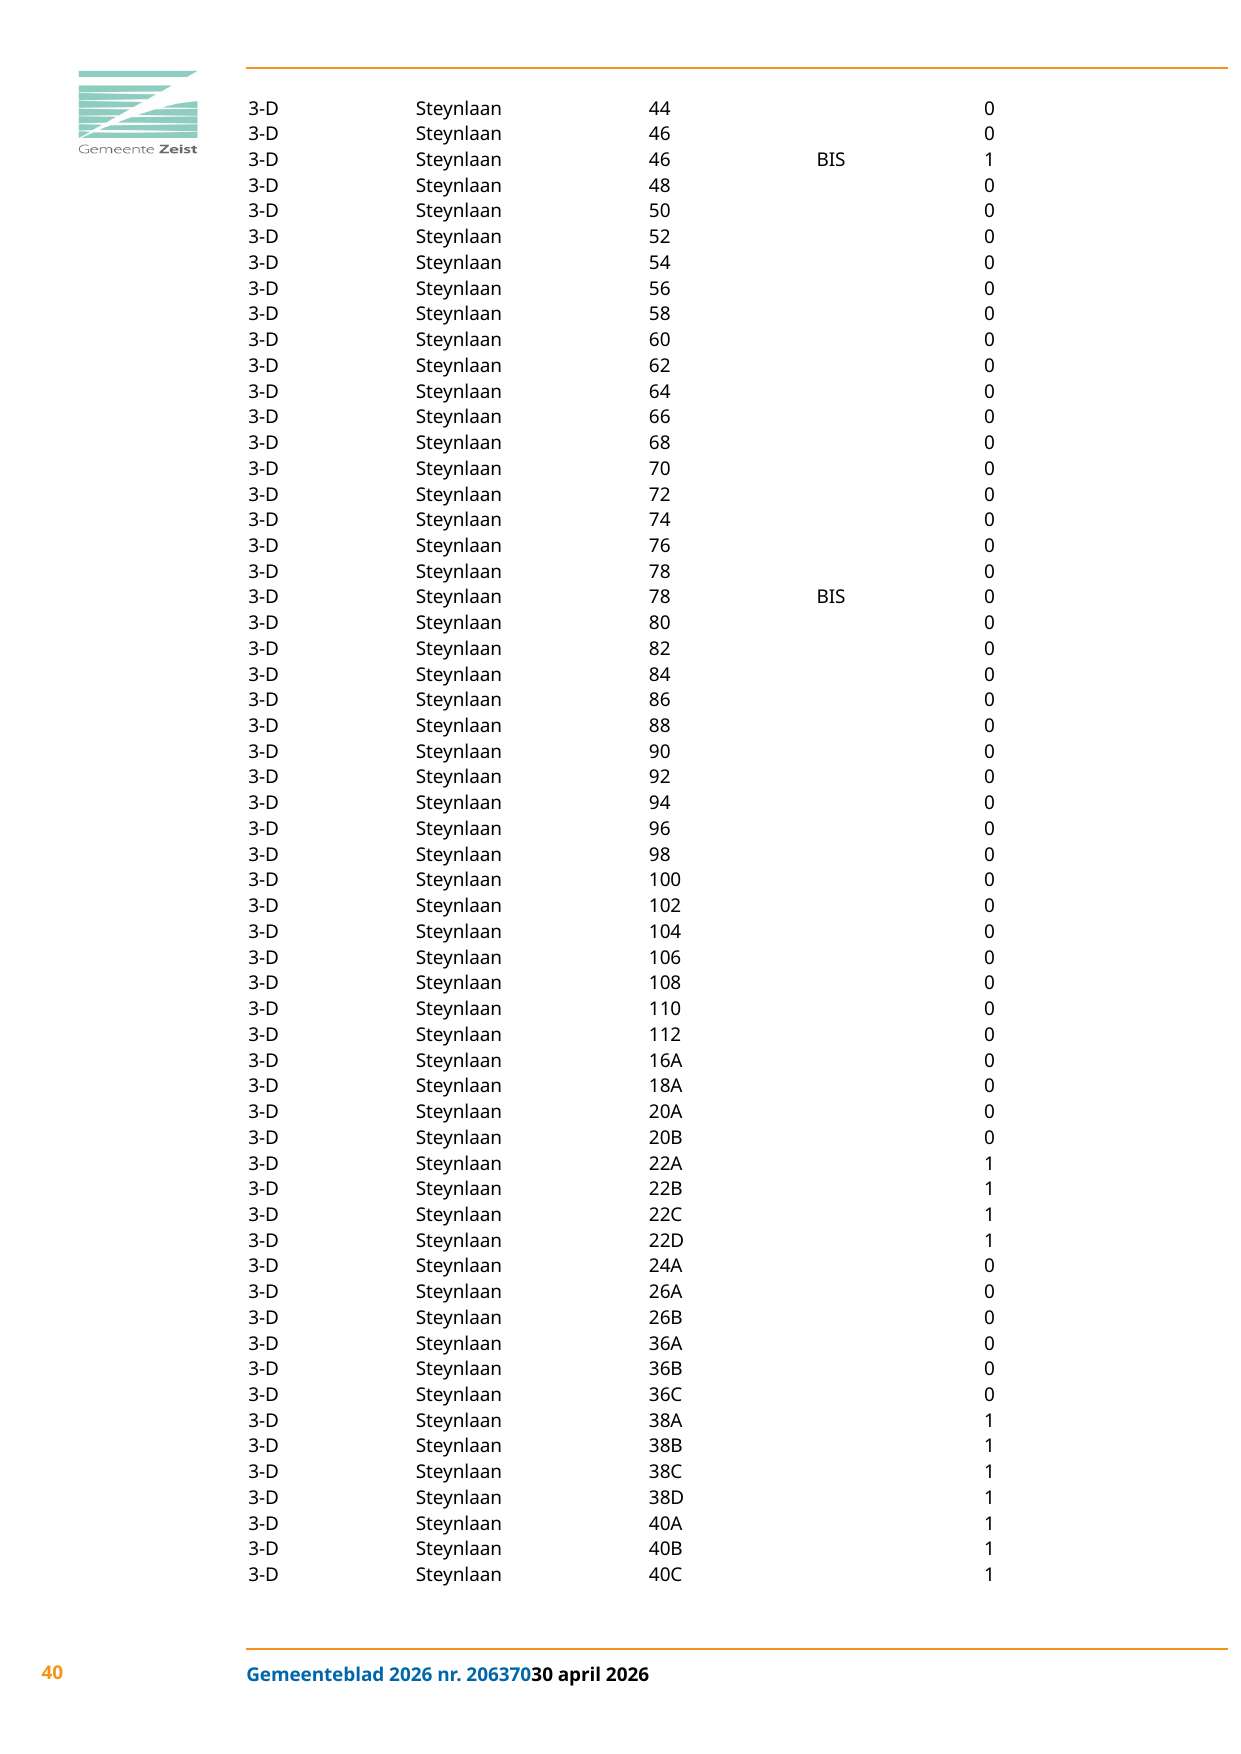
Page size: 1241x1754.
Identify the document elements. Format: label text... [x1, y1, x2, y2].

table_cell Steynlaan [416, 172, 649, 198]
table_cell 0 [984, 198, 1152, 223]
table_cell 38B [649, 1433, 816, 1458]
table_cell Steynlaan [416, 1330, 649, 1356]
table_cell 22C [649, 1201, 816, 1227]
table_cell 3-D [248, 970, 416, 995]
table_cell 20A [649, 1098, 816, 1124]
table_cell 3-D [248, 275, 416, 301]
table_cell Steynlaan [416, 532, 649, 558]
table_cell Steynlaan [416, 1124, 649, 1150]
table_cell 78 [649, 584, 816, 609]
table_cell 62 [649, 352, 816, 378]
table_cell 0 [984, 455, 1152, 481]
table_cell 0 [984, 378, 1152, 403]
table_cell [816, 893, 984, 918]
table_cell [816, 867, 984, 892]
table_cell 3-D [248, 584, 416, 609]
table_cell [816, 790, 984, 815]
table_cell 40A [649, 1510, 816, 1536]
table_cell 3-D [248, 1330, 416, 1356]
table_cell [816, 712, 984, 738]
table_cell 3-D [248, 687, 416, 712]
table_cell [816, 995, 984, 1021]
table_cell [816, 1098, 984, 1124]
table_cell Steynlaan [416, 970, 649, 995]
table_cell 48 [649, 172, 816, 198]
table_cell 0 [984, 224, 1152, 249]
table_cell 36C [649, 1381, 816, 1407]
table_cell Steynlaan [416, 1175, 649, 1201]
table_cell [816, 1381, 984, 1407]
table_cell 3-D [248, 558, 416, 584]
table_cell [816, 661, 984, 687]
table_cell [816, 944, 984, 969]
table_cell 3-D [248, 815, 416, 841]
table_cell Steynlaan [416, 1561, 649, 1587]
table_cell 108 [649, 970, 816, 995]
table_cell 0 [984, 687, 1152, 712]
table_cell 0 [984, 1356, 1152, 1381]
table_cell 0 [984, 815, 1152, 841]
table_cell 54 [649, 249, 816, 275]
table_cell 0 [984, 1278, 1152, 1304]
table_cell 3-D [248, 661, 416, 687]
table_cell 98 [649, 841, 816, 867]
table_cell 88 [649, 712, 816, 738]
table_cell Steynlaan [416, 249, 649, 275]
table_cell 26B [649, 1304, 816, 1330]
table_cell 110 [649, 995, 816, 1021]
table_cell 106 [649, 944, 816, 969]
table_cell 3-D [248, 1407, 416, 1433]
table_cell [816, 558, 984, 584]
table_cell [816, 1278, 984, 1304]
table_cell Steynlaan [416, 455, 649, 481]
table_cell 80 [649, 609, 816, 635]
table_cell Steynlaan [416, 944, 649, 969]
table_cell 0 [984, 532, 1152, 558]
table_cell 0 [984, 944, 1152, 969]
table_cell 56 [649, 275, 816, 301]
table_cell 46 [649, 146, 816, 172]
table_cell 24A [649, 1253, 816, 1278]
table_cell 22A [649, 1150, 816, 1175]
table_cell 3-D [248, 1459, 416, 1484]
table_cell 36B [649, 1356, 816, 1381]
table_cell 66 [649, 404, 816, 429]
table_cell 100 [649, 867, 816, 892]
table_cell [816, 918, 984, 944]
table_cell 3-D [248, 1227, 416, 1253]
table_cell [816, 1047, 984, 1072]
table_cell 0 [984, 172, 1152, 198]
table_cell Steynlaan [416, 301, 649, 326]
table_cell 1 [984, 1433, 1152, 1458]
table_cell [816, 532, 984, 558]
table_cell [816, 378, 984, 403]
table_cell 3-D [248, 841, 416, 867]
table_cell [816, 326, 984, 352]
table_cell [816, 1124, 984, 1150]
table_cell 3-D [248, 429, 416, 455]
table_cell 3-D [248, 1278, 416, 1304]
table_cell Steynlaan [416, 121, 649, 146]
table_cell 78 [649, 558, 816, 584]
table_cell Steynlaan [416, 1253, 649, 1278]
table_cell 0 [984, 95, 1152, 121]
table_cell 38C [649, 1459, 816, 1484]
table_cell Steynlaan [416, 224, 649, 249]
table_cell 0 [984, 738, 1152, 764]
table_cell [816, 1073, 984, 1098]
table_cell 3-D [248, 378, 416, 403]
table_cell [816, 506, 984, 532]
table_cell 0 [984, 1098, 1152, 1124]
table_cell 0 [984, 970, 1152, 995]
table_cell 64 [649, 378, 816, 403]
table_cell Steynlaan [416, 609, 649, 635]
table_cell 3-D [248, 1536, 416, 1561]
table_cell Steynlaan [416, 1433, 649, 1458]
table_cell Steynlaan [416, 1407, 649, 1433]
table_cell 3-D [248, 1510, 416, 1536]
table_cell Steynlaan [416, 1021, 649, 1047]
table_cell 3-D [248, 635, 416, 661]
table_cell 3-D [248, 1253, 416, 1278]
table_cell [816, 1433, 984, 1458]
table_cell 1 [984, 1201, 1152, 1227]
table_cell [816, 1175, 984, 1201]
table_cell 72 [649, 481, 816, 506]
table_cell Steynlaan [416, 841, 649, 867]
table_cell Steynlaan [416, 506, 649, 532]
table_cell 22B [649, 1175, 816, 1201]
table_cell [816, 275, 984, 301]
table_cell 16A [649, 1047, 816, 1072]
table_cell [816, 429, 984, 455]
table_cell Steynlaan [416, 790, 649, 815]
table_cell 46 [649, 121, 816, 146]
table_cell Steynlaan [416, 1227, 649, 1253]
table_cell 3-D [248, 326, 416, 352]
table_cell 1 [984, 1459, 1152, 1484]
table_cell [816, 1227, 984, 1253]
table_cell 0 [984, 249, 1152, 275]
table_cell Steynlaan [416, 326, 649, 352]
table_cell 0 [984, 661, 1152, 687]
table_cell [816, 301, 984, 326]
table_cell [816, 841, 984, 867]
table_cell 0 [984, 790, 1152, 815]
table_cell 40C [649, 1561, 816, 1587]
table_cell 3-D [248, 1561, 416, 1587]
table_cell 3-D [248, 224, 416, 249]
table_cell Steynlaan [416, 1098, 649, 1124]
table_cell [816, 455, 984, 481]
table_cell 1 [984, 1561, 1152, 1587]
table_cell Steynlaan [416, 1381, 649, 1407]
table_cell [816, 687, 984, 712]
table_cell 52 [649, 224, 816, 249]
table_cell Steynlaan [416, 815, 649, 841]
table_cell 0 [984, 867, 1152, 892]
table_cell 1 [984, 1150, 1152, 1175]
table_cell Steynlaan [416, 378, 649, 403]
table_cell 0 [984, 1047, 1152, 1072]
table_cell Steynlaan [416, 95, 649, 121]
table_cell 1 [984, 1510, 1152, 1536]
table_cell [816, 481, 984, 506]
table_cell BIS [816, 584, 984, 609]
table_cell 90 [649, 738, 816, 764]
table_cell 86 [649, 687, 816, 712]
table_cell 0 [984, 893, 1152, 918]
table_cell 40B [649, 1536, 816, 1561]
table_cell Steynlaan [416, 1356, 649, 1381]
table_cell 3-D [248, 712, 416, 738]
table_cell [816, 1459, 984, 1484]
table_cell 3-D [248, 1201, 416, 1227]
table_cell 76 [649, 532, 816, 558]
table_cell Steynlaan [416, 429, 649, 455]
table_cell 3-D [248, 404, 416, 429]
table_cell 3-D [248, 944, 416, 969]
table_cell 0 [984, 1330, 1152, 1356]
table_cell 0 [984, 429, 1152, 455]
table_cell Steynlaan [416, 481, 649, 506]
table_cell 3-D [248, 1073, 416, 1098]
table_cell 92 [649, 764, 816, 789]
table_cell 0 [984, 1253, 1152, 1278]
table_cell 0 [984, 275, 1152, 301]
table_cell Steynlaan [416, 661, 649, 687]
table_cell Steynlaan [416, 687, 649, 712]
table_cell 0 [984, 1073, 1152, 1098]
table_cell 0 [984, 841, 1152, 867]
table_cell 0 [984, 712, 1152, 738]
table_cell 1 [984, 1227, 1152, 1253]
table_cell 22D [649, 1227, 816, 1253]
table_cell [816, 764, 984, 789]
table_cell Steynlaan [416, 738, 649, 764]
table_cell Steynlaan [416, 712, 649, 738]
table_cell 3-D [248, 867, 416, 892]
table_cell 3-D [248, 95, 416, 121]
table_cell 3-D [248, 893, 416, 918]
table_cell 3-D [248, 738, 416, 764]
table_cell 74 [649, 506, 816, 532]
table_cell Steynlaan [416, 995, 649, 1021]
table_cell 3-D [248, 1356, 416, 1381]
table_cell 60 [649, 326, 816, 352]
table_cell 18A [649, 1073, 816, 1098]
table_cell [816, 224, 984, 249]
table_cell [816, 1484, 984, 1510]
table_cell 3-D [248, 249, 416, 275]
table_cell 0 [984, 1124, 1152, 1150]
table_cell 0 [984, 352, 1152, 378]
table_cell 96 [649, 815, 816, 841]
table_cell BIS [816, 146, 984, 172]
table_cell 84 [649, 661, 816, 687]
table_cell Steynlaan [416, 1073, 649, 1098]
table_cell 3-D [248, 609, 416, 635]
table_cell 0 [984, 404, 1152, 429]
table_cell [816, 1510, 984, 1536]
table_cell [816, 1407, 984, 1433]
table_cell 58 [649, 301, 816, 326]
table_cell [816, 404, 984, 429]
table_cell 3-D [248, 1433, 416, 1458]
table_cell Steynlaan [416, 1510, 649, 1536]
table_cell Steynlaan [416, 1536, 649, 1561]
table_cell 3-D [248, 1124, 416, 1150]
table_cell 50 [649, 198, 816, 223]
table_cell [816, 172, 984, 198]
table_cell 3-D [248, 1381, 416, 1407]
table_cell 3-D [248, 481, 416, 506]
table_cell 0 [984, 326, 1152, 352]
table_cell 3-D [248, 172, 416, 198]
table_cell 38D [649, 1484, 816, 1510]
table_cell 3-D [248, 995, 416, 1021]
table_cell [816, 1536, 984, 1561]
table_cell 68 [649, 429, 816, 455]
table_cell 3-D [248, 121, 416, 146]
table_cell Steynlaan [416, 635, 649, 661]
table_cell 0 [984, 1304, 1152, 1330]
table_cell 3-D [248, 146, 416, 172]
table_cell 0 [984, 584, 1152, 609]
table_cell 3-D [248, 790, 416, 815]
table_cell [816, 1356, 984, 1381]
table_cell [816, 815, 984, 841]
table_cell 0 [984, 558, 1152, 584]
table_cell Steynlaan [416, 1278, 649, 1304]
table_cell 3-D [248, 301, 416, 326]
table_cell [816, 1021, 984, 1047]
table_cell [816, 1304, 984, 1330]
table_cell Steynlaan [416, 352, 649, 378]
table_cell 20B [649, 1124, 816, 1150]
table_cell 3-D [248, 918, 416, 944]
table_cell 3-D [248, 764, 416, 789]
table_cell 44 [649, 95, 816, 121]
table_cell 1 [984, 1484, 1152, 1510]
table_cell 0 [984, 506, 1152, 532]
table_cell 36A [649, 1330, 816, 1356]
table_cell Steynlaan [416, 867, 649, 892]
table_cell 1 [984, 1175, 1152, 1201]
table_cell [816, 1201, 984, 1227]
table_cell 1 [984, 146, 1152, 172]
table_cell Steynlaan [416, 404, 649, 429]
table_cell Steynlaan [416, 1047, 649, 1072]
table_cell [816, 1561, 984, 1587]
table_cell 102 [649, 893, 816, 918]
table_cell Steynlaan [416, 1201, 649, 1227]
table_cell 3-D [248, 1047, 416, 1072]
table_cell 0 [984, 764, 1152, 789]
table_cell 0 [984, 481, 1152, 506]
table_cell [816, 970, 984, 995]
table_cell 0 [984, 1381, 1152, 1407]
table_cell 82 [649, 635, 816, 661]
table_cell Steynlaan [416, 1150, 649, 1175]
table_cell 112 [649, 1021, 816, 1047]
table_cell 0 [984, 609, 1152, 635]
table_cell 1 [984, 1407, 1152, 1433]
table_cell 3-D [248, 532, 416, 558]
table_cell 3-D [248, 1175, 416, 1201]
table_cell 0 [984, 121, 1152, 146]
table_cell Steynlaan [416, 584, 649, 609]
table_cell 3-D [248, 1150, 416, 1175]
table_cell [816, 249, 984, 275]
table_cell 3-D [248, 1021, 416, 1047]
table_cell 0 [984, 1021, 1152, 1047]
table_cell 38A [649, 1407, 816, 1433]
table_cell Steynlaan [416, 918, 649, 944]
table_cell [816, 609, 984, 635]
table_cell 0 [984, 995, 1152, 1021]
table_cell [816, 352, 984, 378]
table_cell 0 [984, 301, 1152, 326]
table_cell Steynlaan [416, 1304, 649, 1330]
table_cell 3-D [248, 1484, 416, 1510]
picture [41, 47, 231, 172]
table_cell [816, 198, 984, 223]
table_cell [816, 121, 984, 146]
table_cell Steynlaan [416, 1484, 649, 1510]
table_cell 3-D [248, 1304, 416, 1330]
table_cell Steynlaan [416, 275, 649, 301]
table_cell 3-D [248, 352, 416, 378]
table_cell 3-D [248, 506, 416, 532]
table_cell Steynlaan [416, 1459, 649, 1484]
table_cell Steynlaan [416, 146, 649, 172]
table_cell Steynlaan [416, 198, 649, 223]
table_cell Steynlaan [416, 893, 649, 918]
table_cell 0 [984, 635, 1152, 661]
table_cell 104 [649, 918, 816, 944]
table_cell 1 [984, 1536, 1152, 1561]
table_cell 3-D [248, 1098, 416, 1124]
table_cell [816, 635, 984, 661]
table_cell 3-D [248, 455, 416, 481]
table_cell [816, 1150, 984, 1175]
table_cell Steynlaan [416, 764, 649, 789]
table_cell [816, 1253, 984, 1278]
table_cell [816, 738, 984, 764]
table_cell 3-D [248, 198, 416, 223]
table_cell 0 [984, 918, 1152, 944]
table_cell 70 [649, 455, 816, 481]
table_cell 26A [649, 1278, 816, 1304]
table_cell 94 [649, 790, 816, 815]
table_cell [816, 95, 984, 121]
table_cell [816, 1330, 984, 1356]
table_cell Steynlaan [416, 558, 649, 584]
